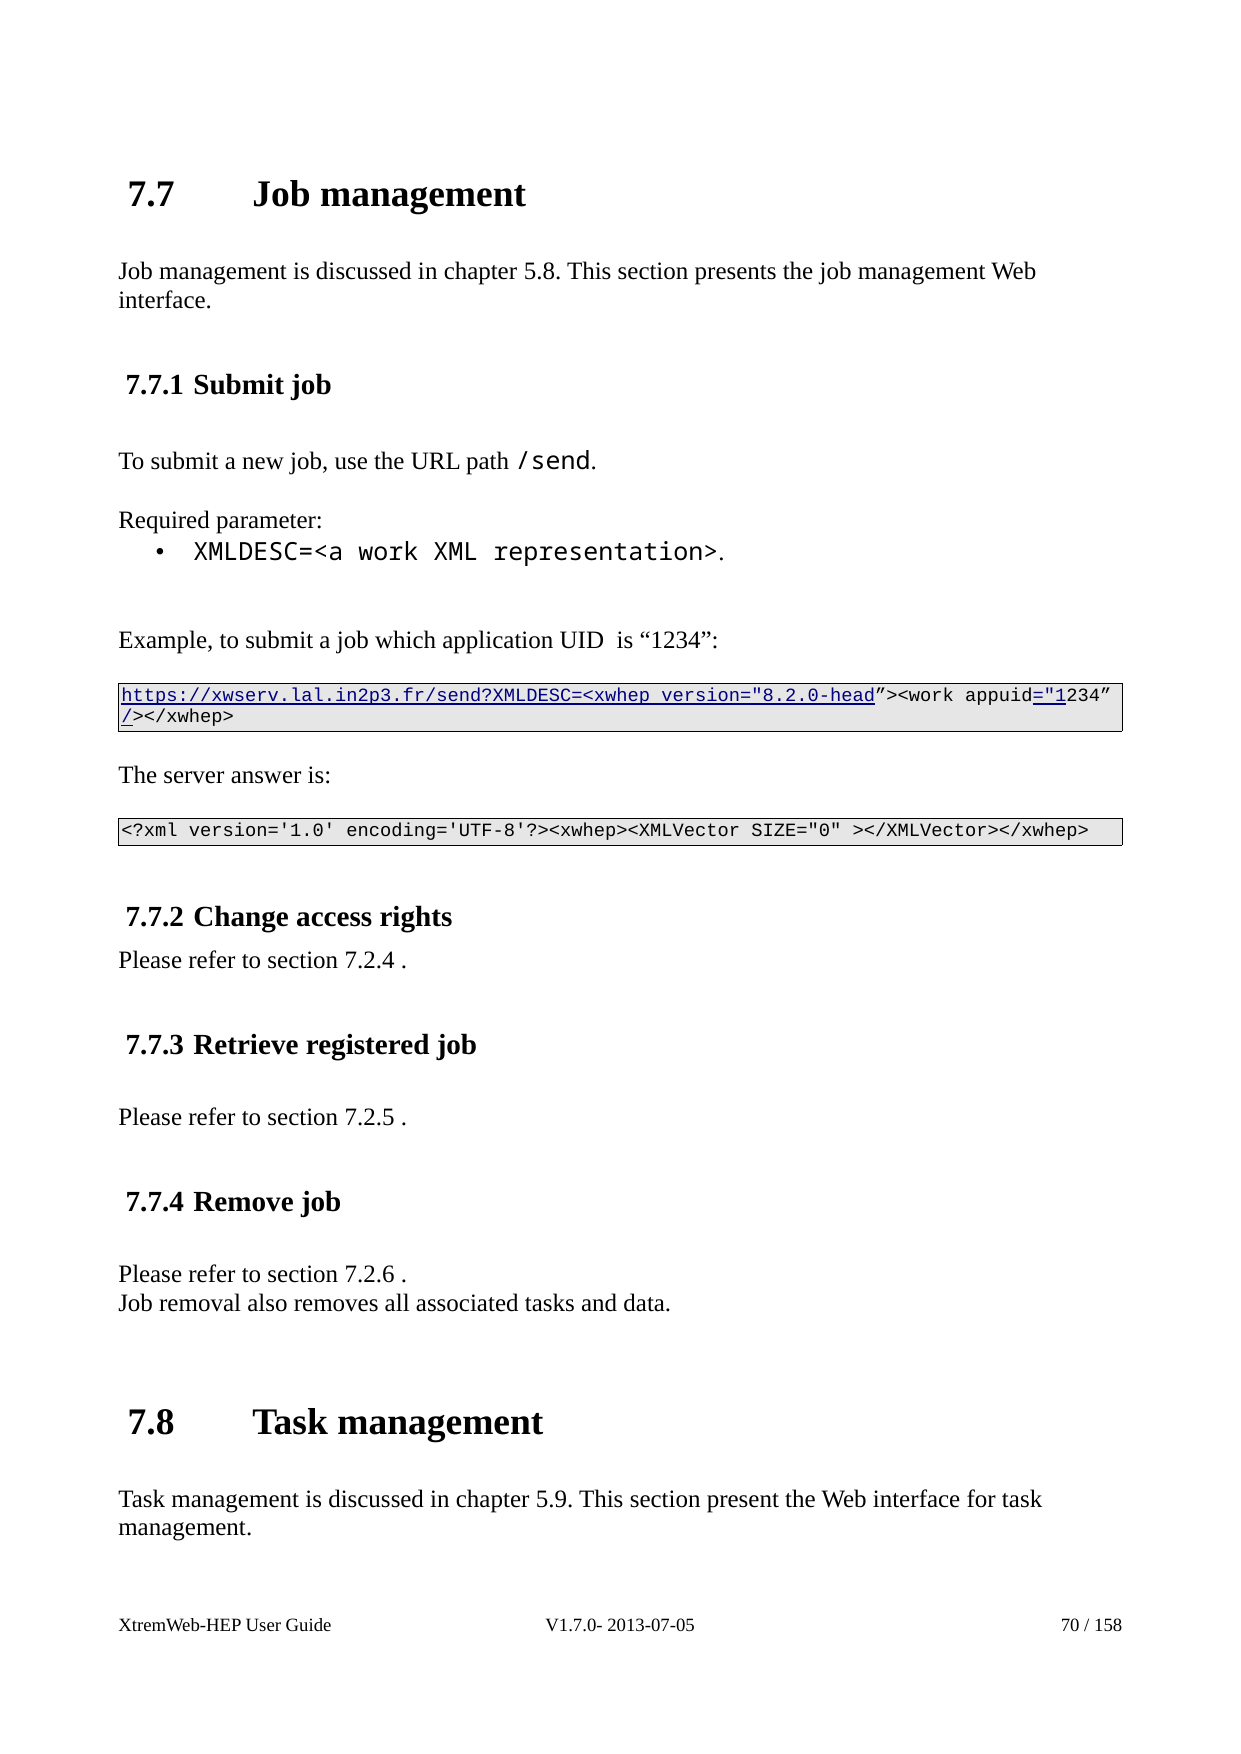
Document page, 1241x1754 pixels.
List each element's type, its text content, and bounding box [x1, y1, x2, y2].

text Please refer to section7.2.5. [118, 1102, 1122, 1131]
text <?xml version='1.0' encoding='UTF-8'?><xwhep><XMLVector SIZE="0" ></XMLVector></xwhep> [119, 819, 1122, 845]
subtitle Retrieve registered job [118, 1027, 1122, 1061]
subtitle Change access rights [118, 899, 1122, 932]
text Please refer to section7.2.6. [118, 1259, 1122, 1288]
text To submit a new job, use the URL path /send. [118, 442, 1122, 476]
text Example, to submit a job which application UID is “1234”: [118, 625, 1122, 654]
text Job removal also removes all associated tasks and data. [118, 1288, 1122, 1317]
subtitle Job management [118, 172, 1122, 215]
subtitle Submit job [118, 367, 1122, 401]
subtitle Task management [118, 1399, 1122, 1442]
text The server answer is: [118, 760, 1122, 789]
text https://xwserv.lal.in2p3.fr/send?XMLDESC=<xwhep version="8.2.0-head”><work appuid="1234” /></xwhep> [119, 684, 1122, 731]
text Task management is discussed in chapter 5.9. This section present the Web interface for task management. [118, 1484, 1122, 1541]
subtitle Remove job [118, 1184, 1122, 1218]
text Required parameter: [118, 505, 1122, 534]
text Job management is discussed in chapter 5.8. This section presents the job management Web interface. [118, 256, 1122, 314]
text Please refer to section7.2.4. [118, 945, 1122, 973]
list XMLDESC=<a work XML representation>. [156, 534, 1122, 568]
